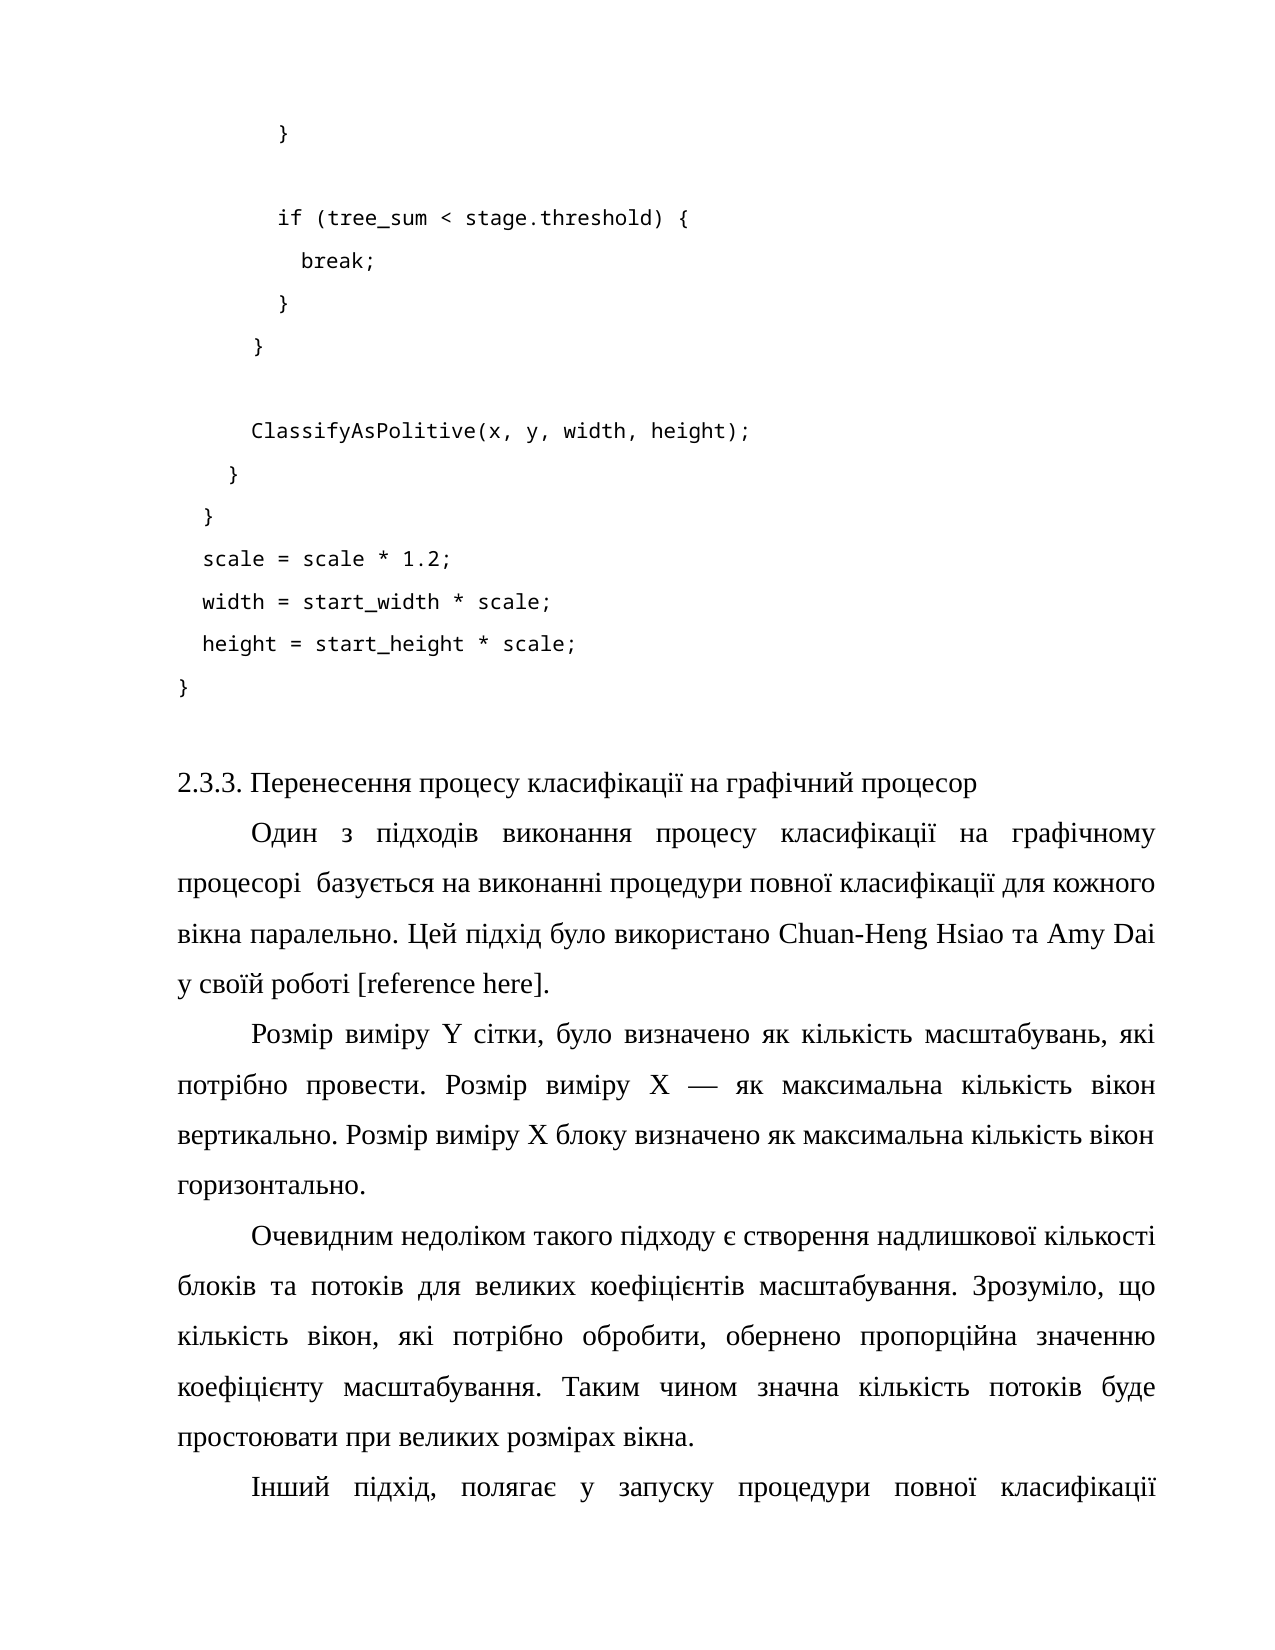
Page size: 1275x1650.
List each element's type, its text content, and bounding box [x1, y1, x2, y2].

text 2.3.3. Перенесення процесу класифікації на графічний процесор [177, 765, 1157, 798]
text } [177, 672, 1157, 700]
text Інший підхід, полягає у запуску процедури повної класифікації [177, 1469, 1157, 1503]
text } [177, 459, 1157, 487]
text Очевидним недоліком такого підходу є створення надлишкової кількості блоків та потоків для великих коефіцієнтів масштабування. Зрозуміло, що кількість вікон, які потрібно обробити, обернено пропорційна значенню коефіцієнту масштабування. Таким чином значна кількість потоків буде простоювати при великих розмірах вікна. [177, 1218, 1157, 1452]
text scale = scale * 1.2; [177, 544, 1157, 573]
text } [177, 118, 1157, 147]
text } [177, 331, 1157, 359]
text break; [177, 246, 1157, 274]
text Розмір виміру Y сітки, було визначено як кількість масштабувань, які потрібно провести. Розмір виміру Х — як максимальна кількість вікон вертикально. Розмір виміру Х блоку визначено як максимальна кількість вікон [177, 1016, 1157, 1151]
text } [177, 502, 1157, 530]
text Один з підходів виконання процесу класифікації на графічному процесорі базується на виконанні процедури повної класифікації для кожного вікна паралельно. Цей підхід було використано Chuan-Heng Hsiao та Amy Dai у своїй роботі [reference here]. [177, 815, 1157, 1000]
text горизонтально. [177, 1167, 1157, 1201]
text } [177, 288, 1157, 317]
text ClassifyAsPolitive(x, y, width, height); [177, 416, 1157, 445]
text if (tree_sum < stage.threshold) { [177, 203, 1157, 232]
text width = start_width * scale; [177, 587, 1157, 615]
text height = start_height * scale; [177, 629, 1157, 658]
